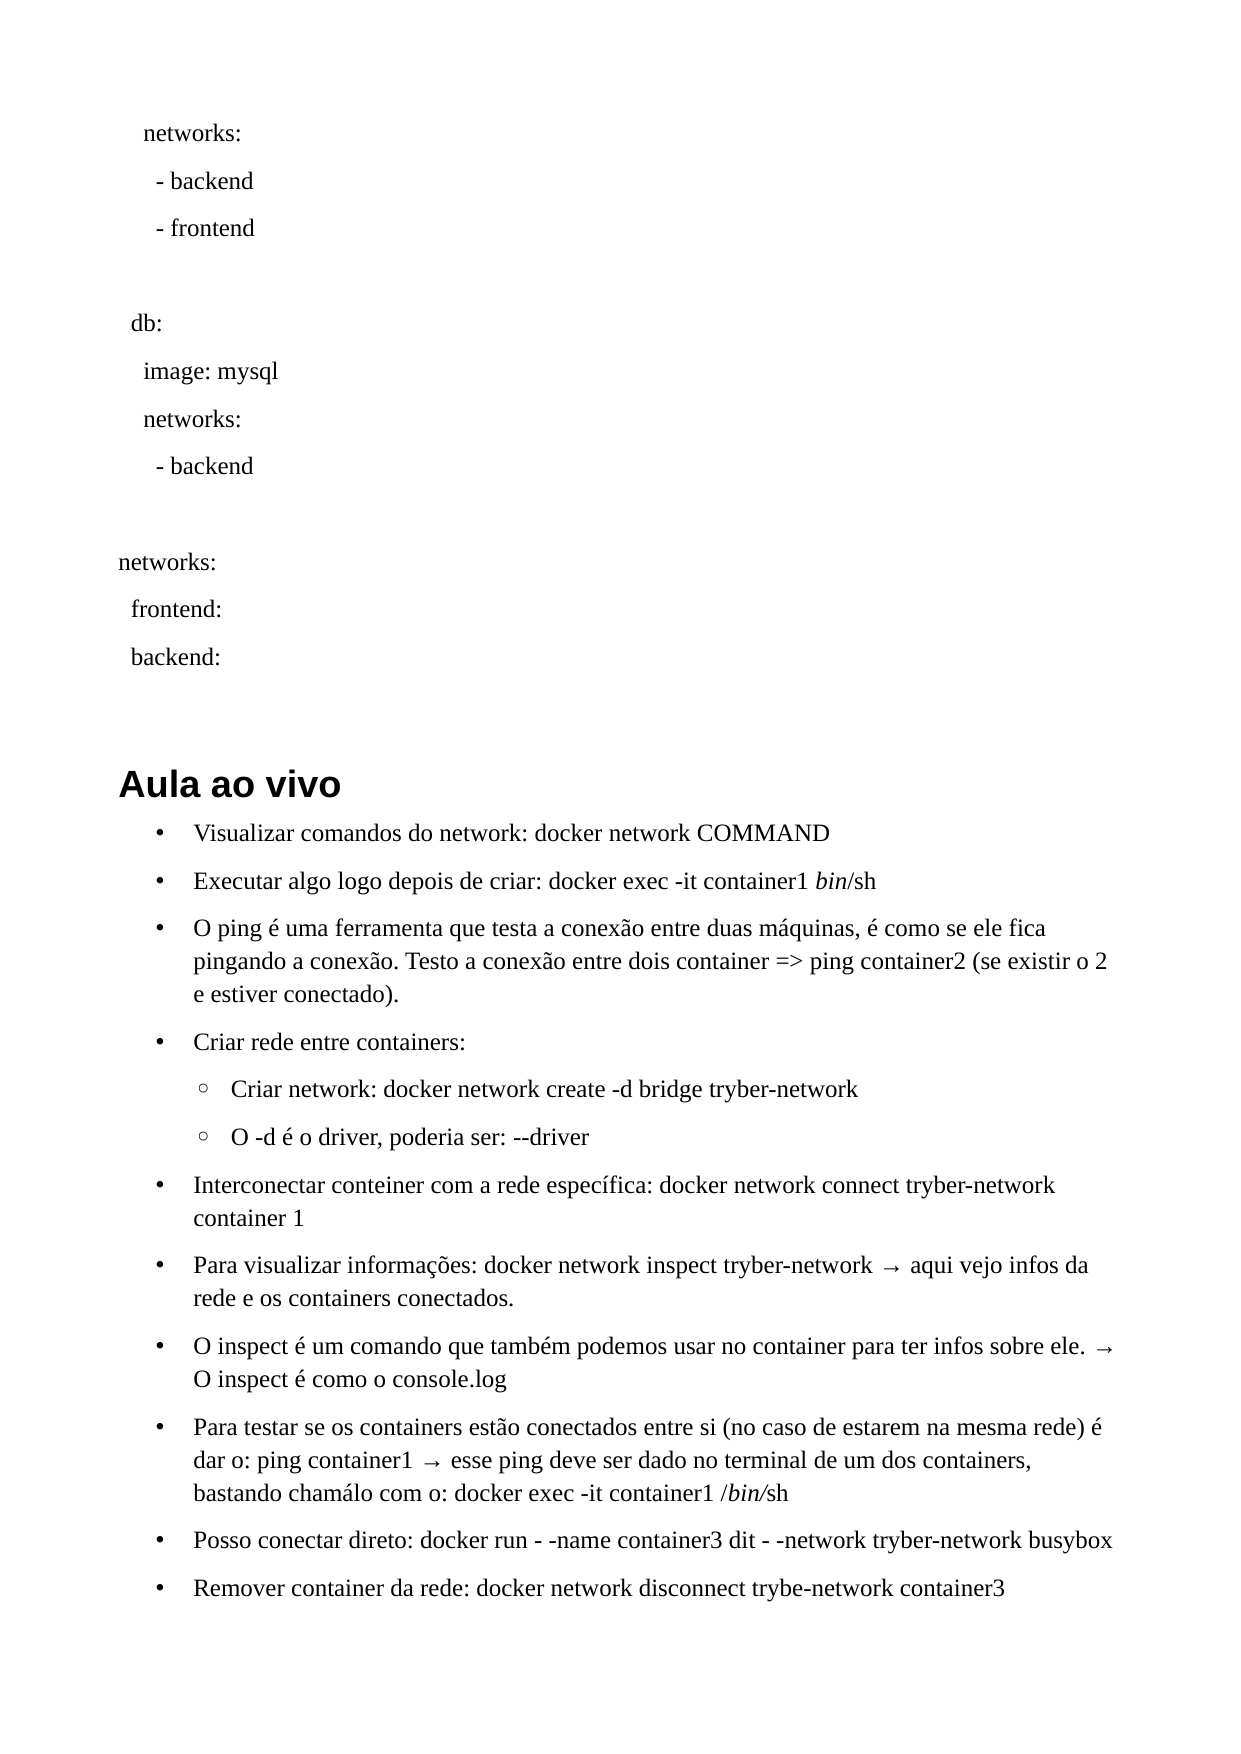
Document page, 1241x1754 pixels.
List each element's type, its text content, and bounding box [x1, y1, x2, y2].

list Criar rede entre containers: [156, 1027, 1122, 1056]
list O -d é o driver, poderia ser: --driver [193, 1122, 1122, 1151]
text frontend: [118, 594, 1122, 623]
text - backend [118, 166, 1122, 194]
list Visualizar comandos do network: docker network COMMAND [156, 818, 1122, 847]
list Executar algo logo depois de criar: docker exec -it container1 bin/sh [156, 866, 1122, 894]
subtitle Aula ao vivo [118, 762, 1122, 806]
list Posso conectar direto: docker run - -name container3 dit - -network tryber-network busybox [156, 1525, 1122, 1554]
text networks: [118, 547, 1122, 575]
text networks: [118, 118, 1122, 147]
text image: mysql [118, 356, 1122, 385]
text db: [118, 308, 1122, 337]
list Remover container da rede: docker network disconnect trybe-network container3 [156, 1573, 1122, 1602]
list Para visualizar informações: docker network inspect tryber-network → aqui vejo infos da rede e os containers conectados. [156, 1250, 1122, 1312]
text - backend [118, 451, 1122, 480]
list Interconectar conteiner com a rede específica: docker network connect tryber-network container 1 [156, 1170, 1122, 1232]
list Criar network: docker network create -d bridge tryber-network [193, 1074, 1122, 1103]
list Para testar se os containers estão conectados entre si (no caso de estarem na mesma rede) é dar o: ping container1 → esse ping deve ser dado no terminal de um dos containers, bastando chamálo com o: docker exec -it container1 /bin/sh [156, 1412, 1122, 1506]
text networks: [118, 404, 1122, 432]
list O ping é uma ferramenta que testa a conexão entre duas máquinas, é como se ele fica pingando a conexão. Testo a conexão entre dois container => ping container2 (se existir o 2 e estiver conectado). [156, 913, 1122, 1008]
text backend: [118, 642, 1122, 671]
text - frontend [118, 213, 1122, 242]
list O inspect é um comando que também podemos usar no container para ter infos sobre ele. → O inspect é como o console.log [156, 1331, 1122, 1393]
